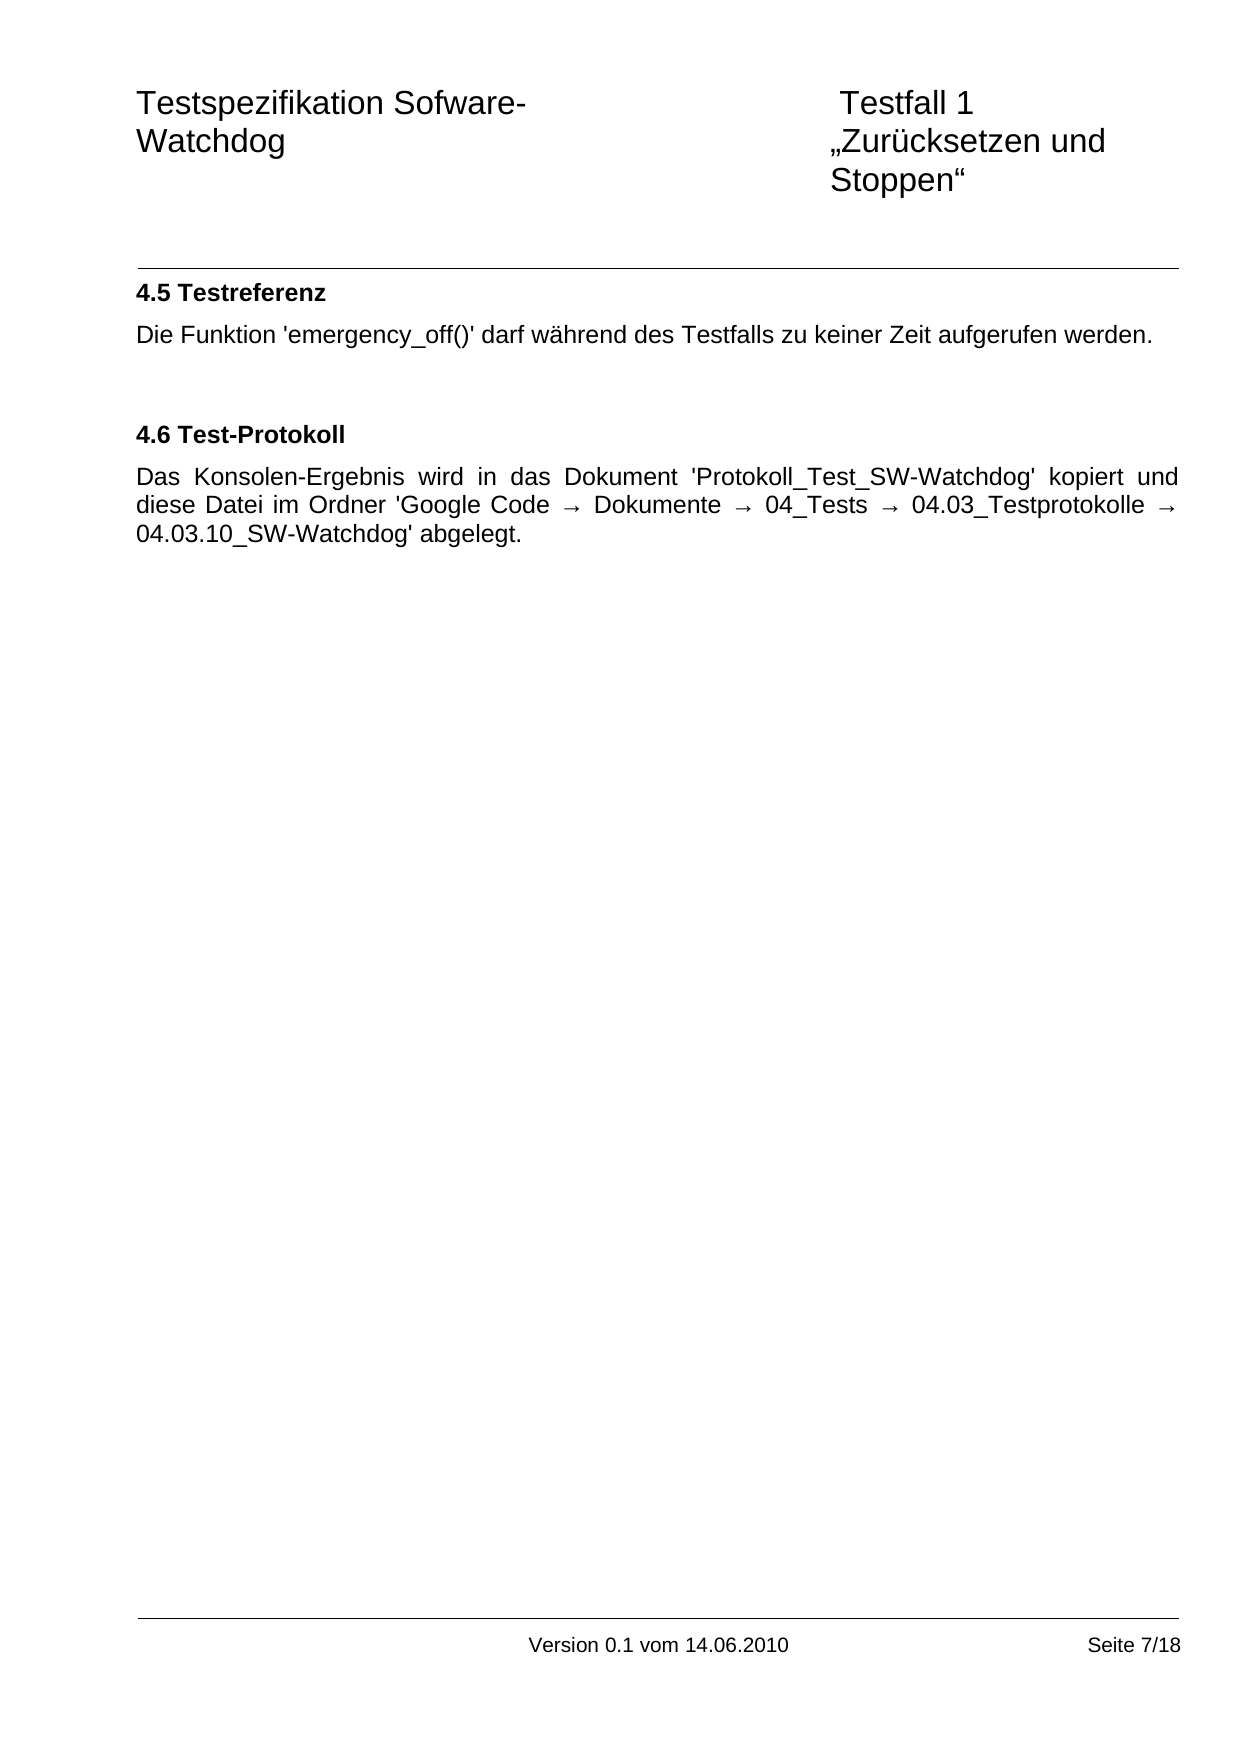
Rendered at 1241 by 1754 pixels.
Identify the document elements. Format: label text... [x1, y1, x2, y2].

text Das Konsolen-Ergebnis wird in das Dokument 'Protokoll_Test_SW-Watchdog' kopiert und diese Datei im Ordner 'Google Code → Dokumente → 04_Tests → 04.03_Testprotokolle → 04.03.10_SW-Watchdog' abgelegt. [136, 462, 1181, 548]
subtitle Testreferenz [136, 289, 1181, 307]
text Die Funktion 'emergency_off()' darf während des Testfalls zu keiner Zeit aufgerufen werden. [136, 319, 1181, 348]
subtitle Test-Protokoll [136, 420, 1181, 449]
